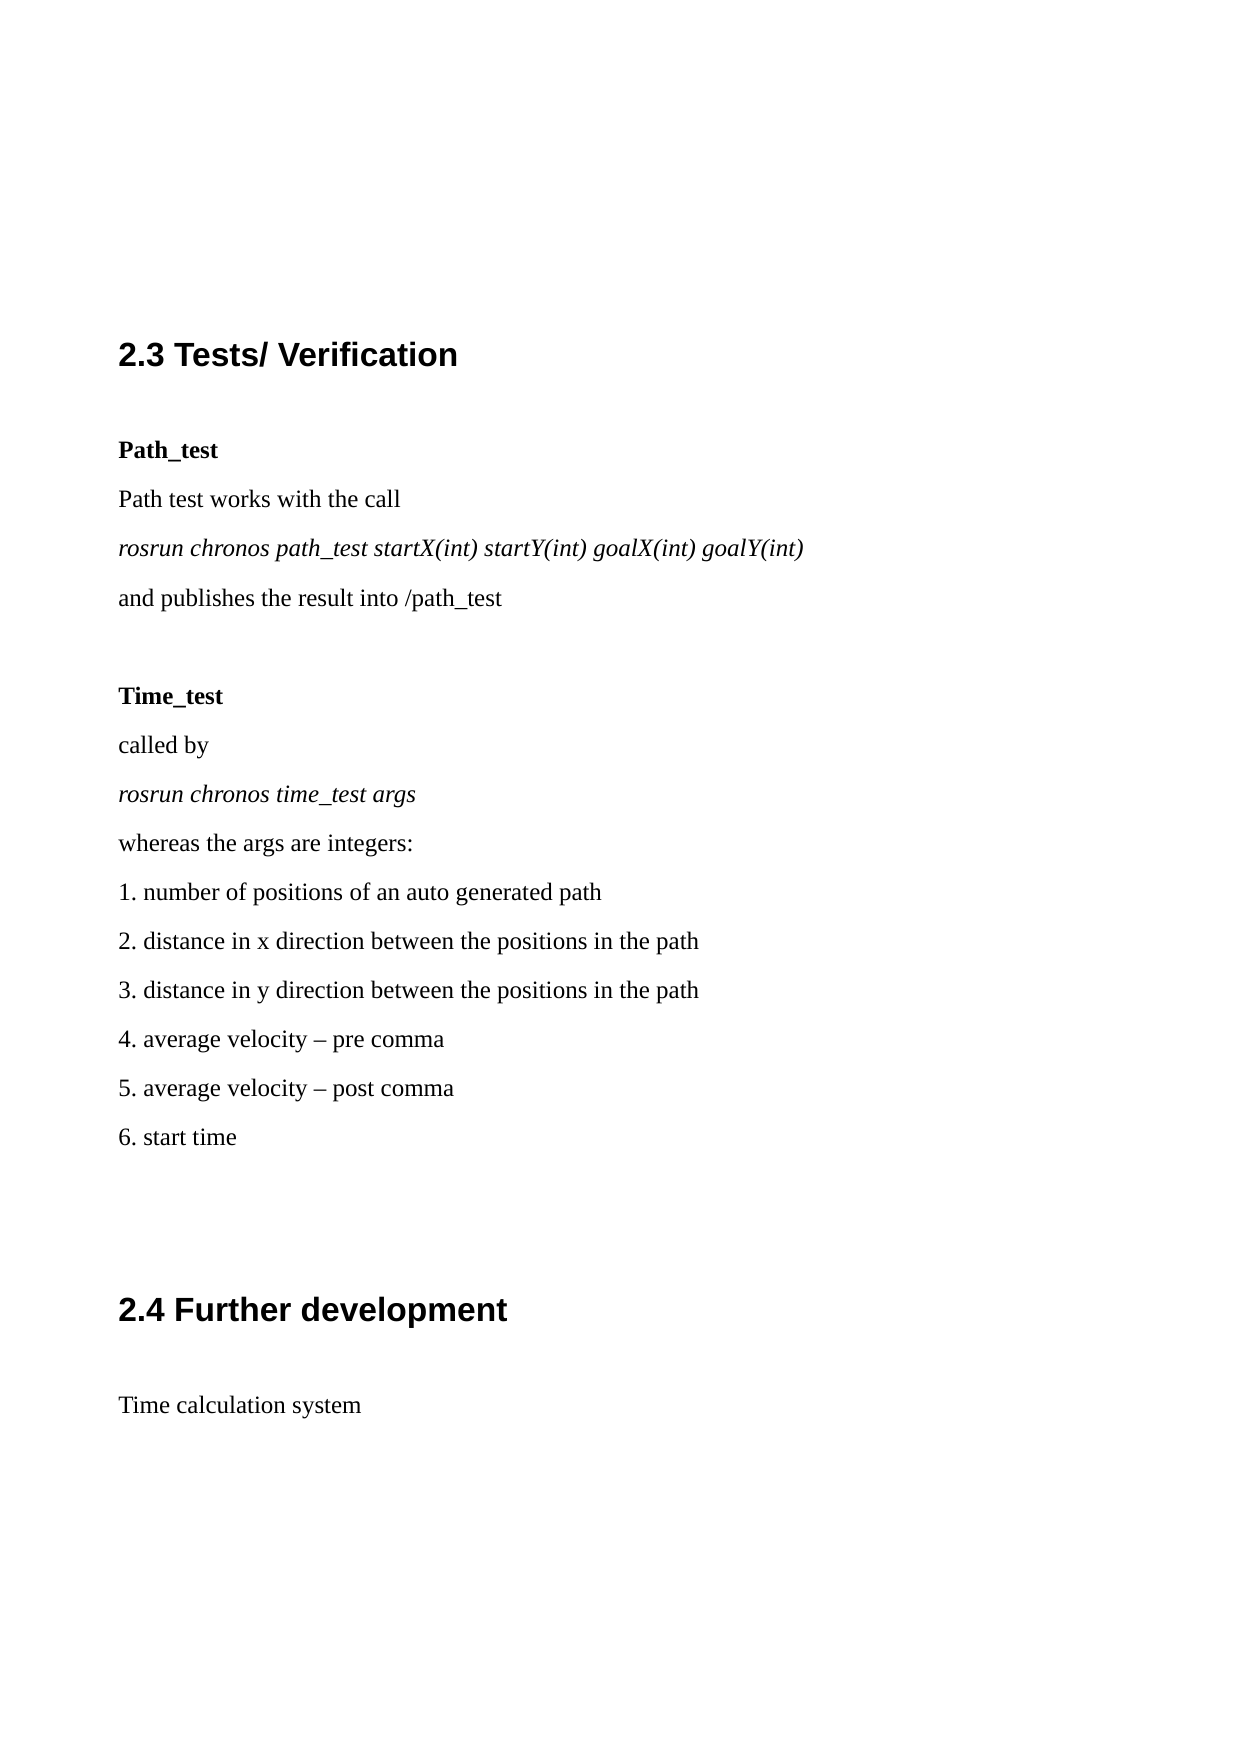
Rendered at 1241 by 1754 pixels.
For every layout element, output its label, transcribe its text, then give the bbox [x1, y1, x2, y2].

text called by [118, 730, 1122, 758]
text 2. distance in x direction between the positions in the path [118, 926, 1122, 955]
text 3. distance in y direction between the positions in the path [118, 975, 1122, 1004]
subtitle 2.4 Further development [118, 1290, 1122, 1329]
text and publishes the result into /path_test [118, 583, 1122, 611]
text Time calculation system [118, 1391, 1122, 1419]
text 6. start time [118, 1122, 1122, 1151]
text rosrun chronos path_test startX(int) startY(int) goalX(int) goalY(int) [118, 533, 1122, 562]
text rosrun chronos time_test args [118, 779, 1122, 808]
subtitle 2.3 Tests/ Verification [118, 335, 1122, 374]
text 5. average velocity – post comma [118, 1073, 1122, 1102]
text Path_test [118, 435, 1122, 464]
text 4. average velocity – pre comma [118, 1024, 1122, 1053]
text whereas the args are integers: [118, 828, 1122, 857]
text Path test works with the call [118, 484, 1122, 513]
text 1. number of positions of an auto generated path [118, 877, 1122, 906]
text Time_test [118, 681, 1122, 709]
